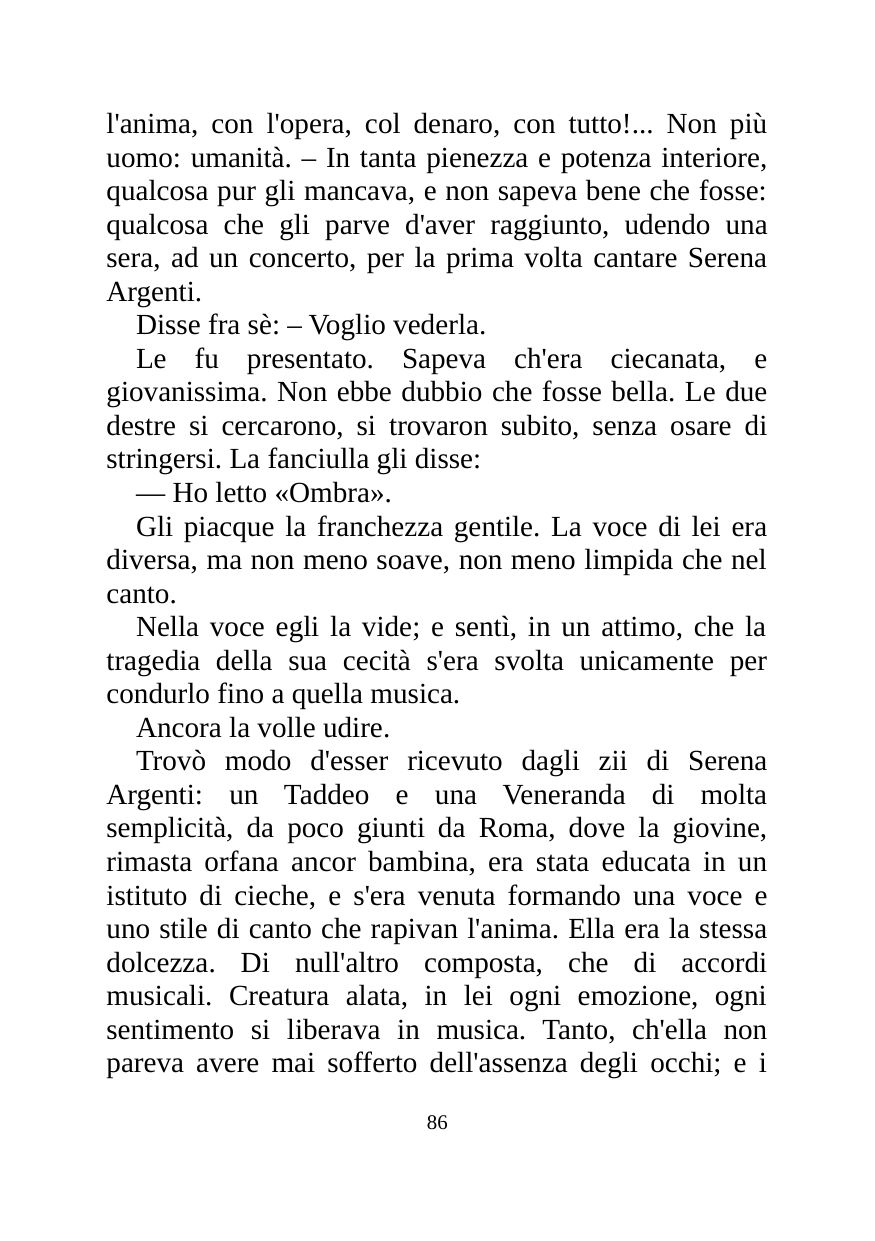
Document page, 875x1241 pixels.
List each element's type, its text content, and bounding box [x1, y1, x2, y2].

text Le fu presentato. Sapeva ch'era ciecanata, e giovanissima. Non ebbe dubbio che fosse bella. Le due destre si cercarono, si trovaron subito, senza osare di stringersi. La fanciulla gli disse: [106, 341, 768, 475]
text — Ho letto «Ombra». [106, 475, 768, 509]
text Ancora la volle udire. [106, 710, 768, 743]
text Gli piacque la franchezza gentile. La voce di lei era diversa, ma non meno soave, non meno limpida che nel canto. [106, 509, 768, 609]
text l'anima, con l'opera, col denaro, con tutto!... Non più uomo: umanità. – In tanta pienezza e potenza interiore, qualcosa pur gli mancava, e non sapeva bene che fosse: qualcosa che gli parve d'aver raggiunto, udendo una sera, ad un concerto, per la prima volta cantare Serena Argenti. [106, 106, 768, 307]
text Nella voce egli la vide; e sentì, in un attimo, che la tragedia della sua cecità s'era svolta unicamente per condurlo fino a quella musica. [106, 609, 768, 710]
text Disse fra sè: – Voglio vederla. [106, 307, 768, 341]
text Trovò modo d'esser ricevuto dagli zii di Serena Argenti: un Taddeo e una Veneranda di molta semplicità, da poco giunti da Roma, dove la giovine, rimasta orfana ancor bambina, era stata educata in un istituto di cieche, e s'era venuta formando una voce e uno stile di canto che rapivan l'anima. Ella era la stessa dolcezza. Di null'altro composta, che di accordi musicali. Creatura alata, in lei ogni emozione, ogni sentimento si liberava in musica. Tanto, ch'ella non pareva avere mai sofferto dell'assenza degli occhi; e i [106, 743, 768, 1079]
